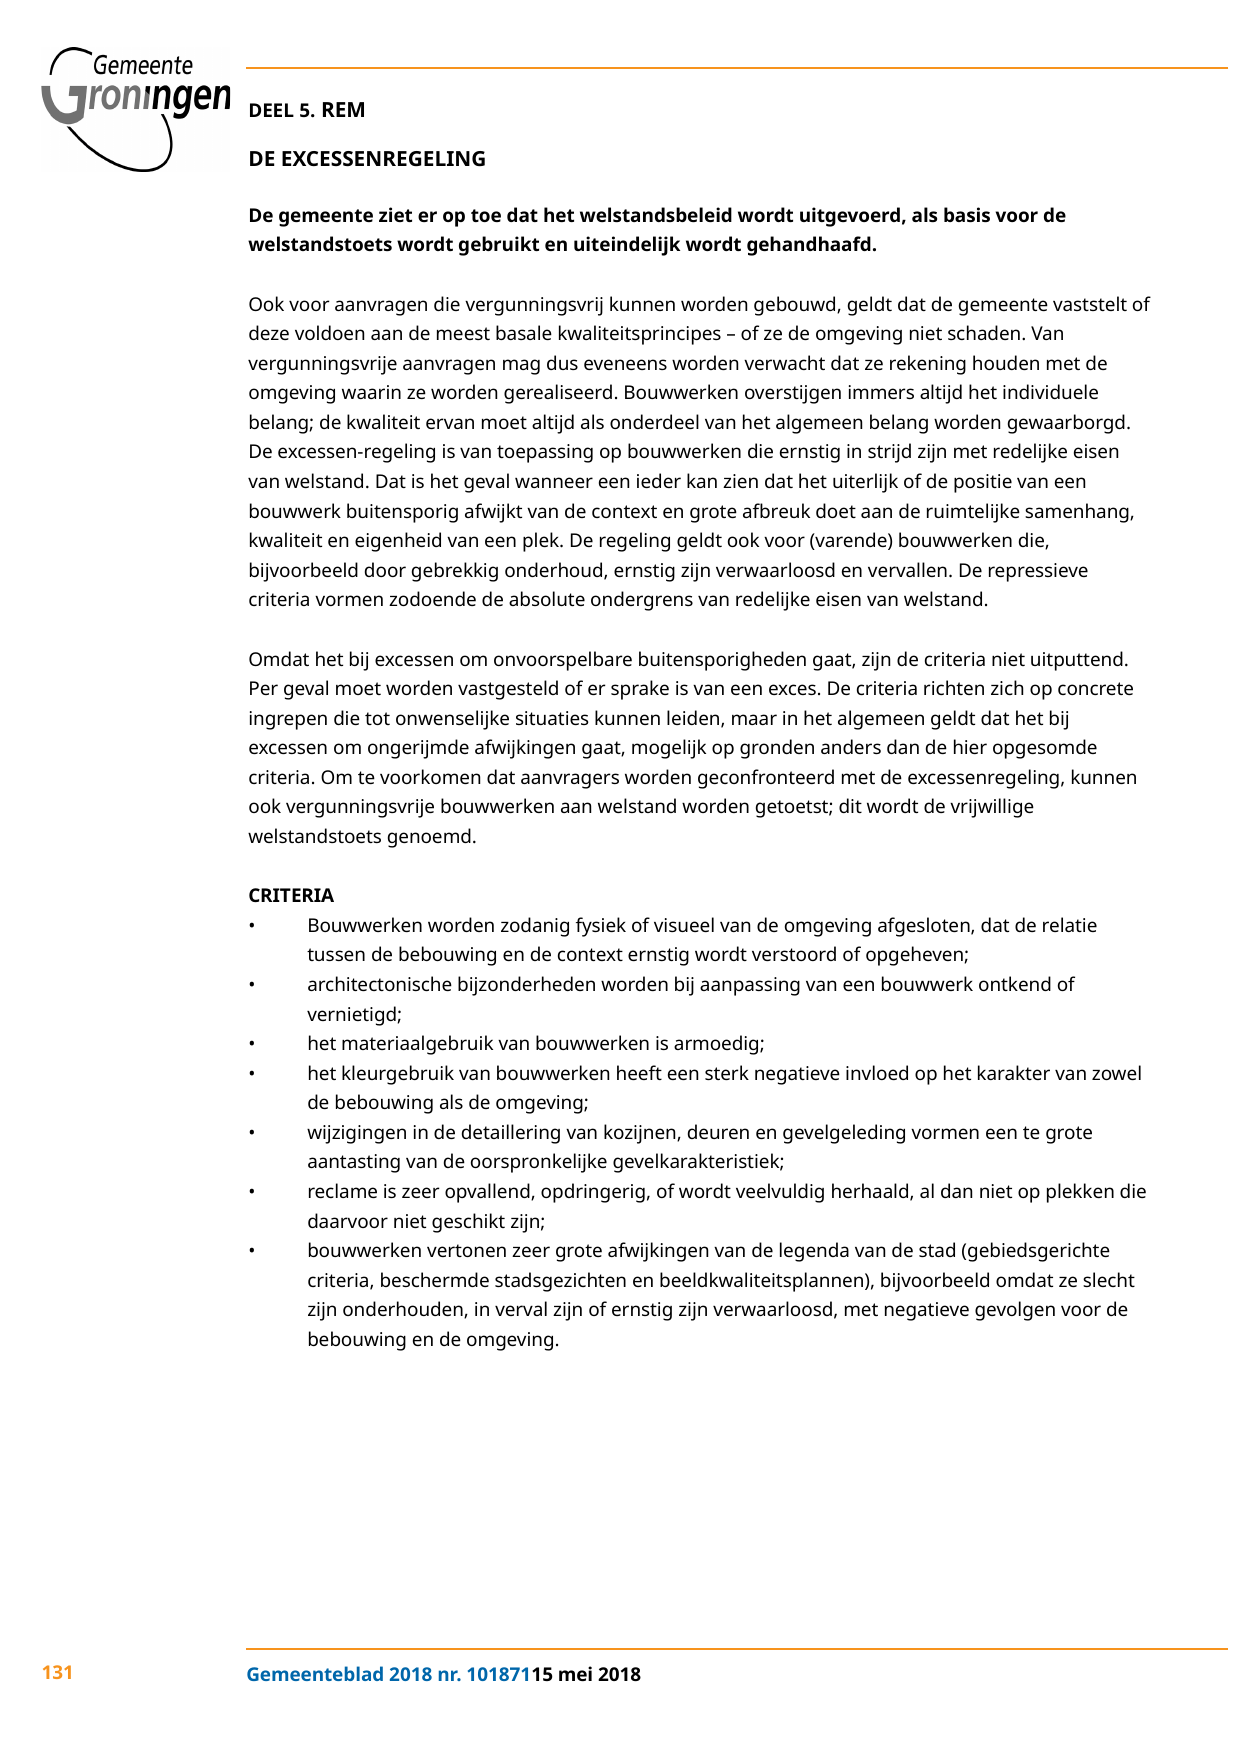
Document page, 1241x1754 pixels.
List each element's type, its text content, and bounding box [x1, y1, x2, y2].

list het materiaalgebruik van bouwwerken is armoedig; [248, 1030, 1152, 1056]
list architectonische bijzonderheden worden bij aanpassing van een bouwwerk ontkend of vernietigd; [248, 971, 1152, 1027]
text DE EXCESSENREGELING [248, 144, 1152, 172]
text Omdat het bij excessen om onvoorspelbare buitensporigheden gaat, zijn de criteria niet uitputtend. Per geval moet worden vastgesteld of er sprake is van een exces. De criteria richten zich op concrete ingrepen die tot onwenselijke situaties kunnen leiden, maar in het algemeen geldt dat het bij excessen om ongerijmde afwijkingen gaat, mogelijk op gronden anders dan de hier opgesomde criteria. Om te voorkomen dat aanvragers worden geconfronteerd met de excessenregeling, kunnen ook vergunningsvrije bouwwerken aan welstand worden getoetst; dit wordt de vrijwillige welstandstoets genoemd. [248, 646, 1152, 849]
picture [41, 47, 231, 172]
list wijzigingen in de detaillering van kozijnen, deuren en gevelgeleding vormen een te grote aantasting van de oorspronkelijke gevelkarakteristiek; [248, 1119, 1152, 1174]
list reclame is zeer opvallend, opdringerig, of wordt veelvuldig herhaald, al dan niet op plekken die daarvoor niet geschikt zijn; [248, 1178, 1152, 1234]
text Ook voor aanvragen die vergunningsvrij kunnen worden gebouwd, geldt dat de gemeente vaststelt of deze voldoen aan de meest basale kwaliteitsprincipes – of ze de omgeving niet schaden. Van vergunningsvrije aanvragen mag dus eveneens worden verwacht dat ze rekening houden met de omgeving waarin ze worden gerealiseerd. Bouwwerken overstijgen immers altijd het individuele belang; de kwaliteit ervan moet altijd als onderdeel van het algemeen belang worden gewaarborgd. De excessen-regeling is van toepassing op bouwwerken die ernstig in strijd zijn met redelijke eisen van welstand. Dat is het geval wanneer een ieder kan zien dat het uiterlijk of de positie van een bouwwerk buitensporig afwijkt van de context en grote afbreuk doet aan de ruimtelijke samenhang, kwaliteit en eigenheid van een plek. De regeling geldt ook voor (varende) bouwwerken die, bijvoorbeeld door gebrekkig onderhoud, ernstig zijn verwaarloosd en vervallen. De repressieve criteria vormen zodoende de absolute ondergrens van redelijke eisen van welstand. [248, 291, 1152, 612]
list Bouwwerken worden zodanig fysiek of visueel van de omgeving afgesloten, dat de relatie tussen de bebouwing en de context ernstig wordt verstoord of opgeheven; [248, 912, 1152, 967]
list het kleurgebruik van bouwwerken heeft een sterk negatieve invloed op het karakter van zowel de bebouwing als de omgeving; [248, 1060, 1152, 1115]
text CRITERIA [248, 882, 1152, 908]
text DEEL 5. REM [248, 95, 1152, 123]
list bouwwerken vertonen zeer grote afwijkingen van de legenda van de stad (gebiedsgerichte criteria, beschermde stadsgezichten en beeldkwaliteitsplannen), bijvoorbeeld omdat ze slecht zijn onderhouden, in verval zijn of ernstig zijn verwaarloosd, met negatieve gevolgen voor de bebouwing en de omgeving. [248, 1237, 1152, 1352]
text De gemeente ziet er op toe dat het welstandsbeleid wordt uitgevoerd, als basis voor de welstandstoets wordt gebruikt en uiteindelijk wordt gehandhaafd. [248, 202, 1152, 257]
